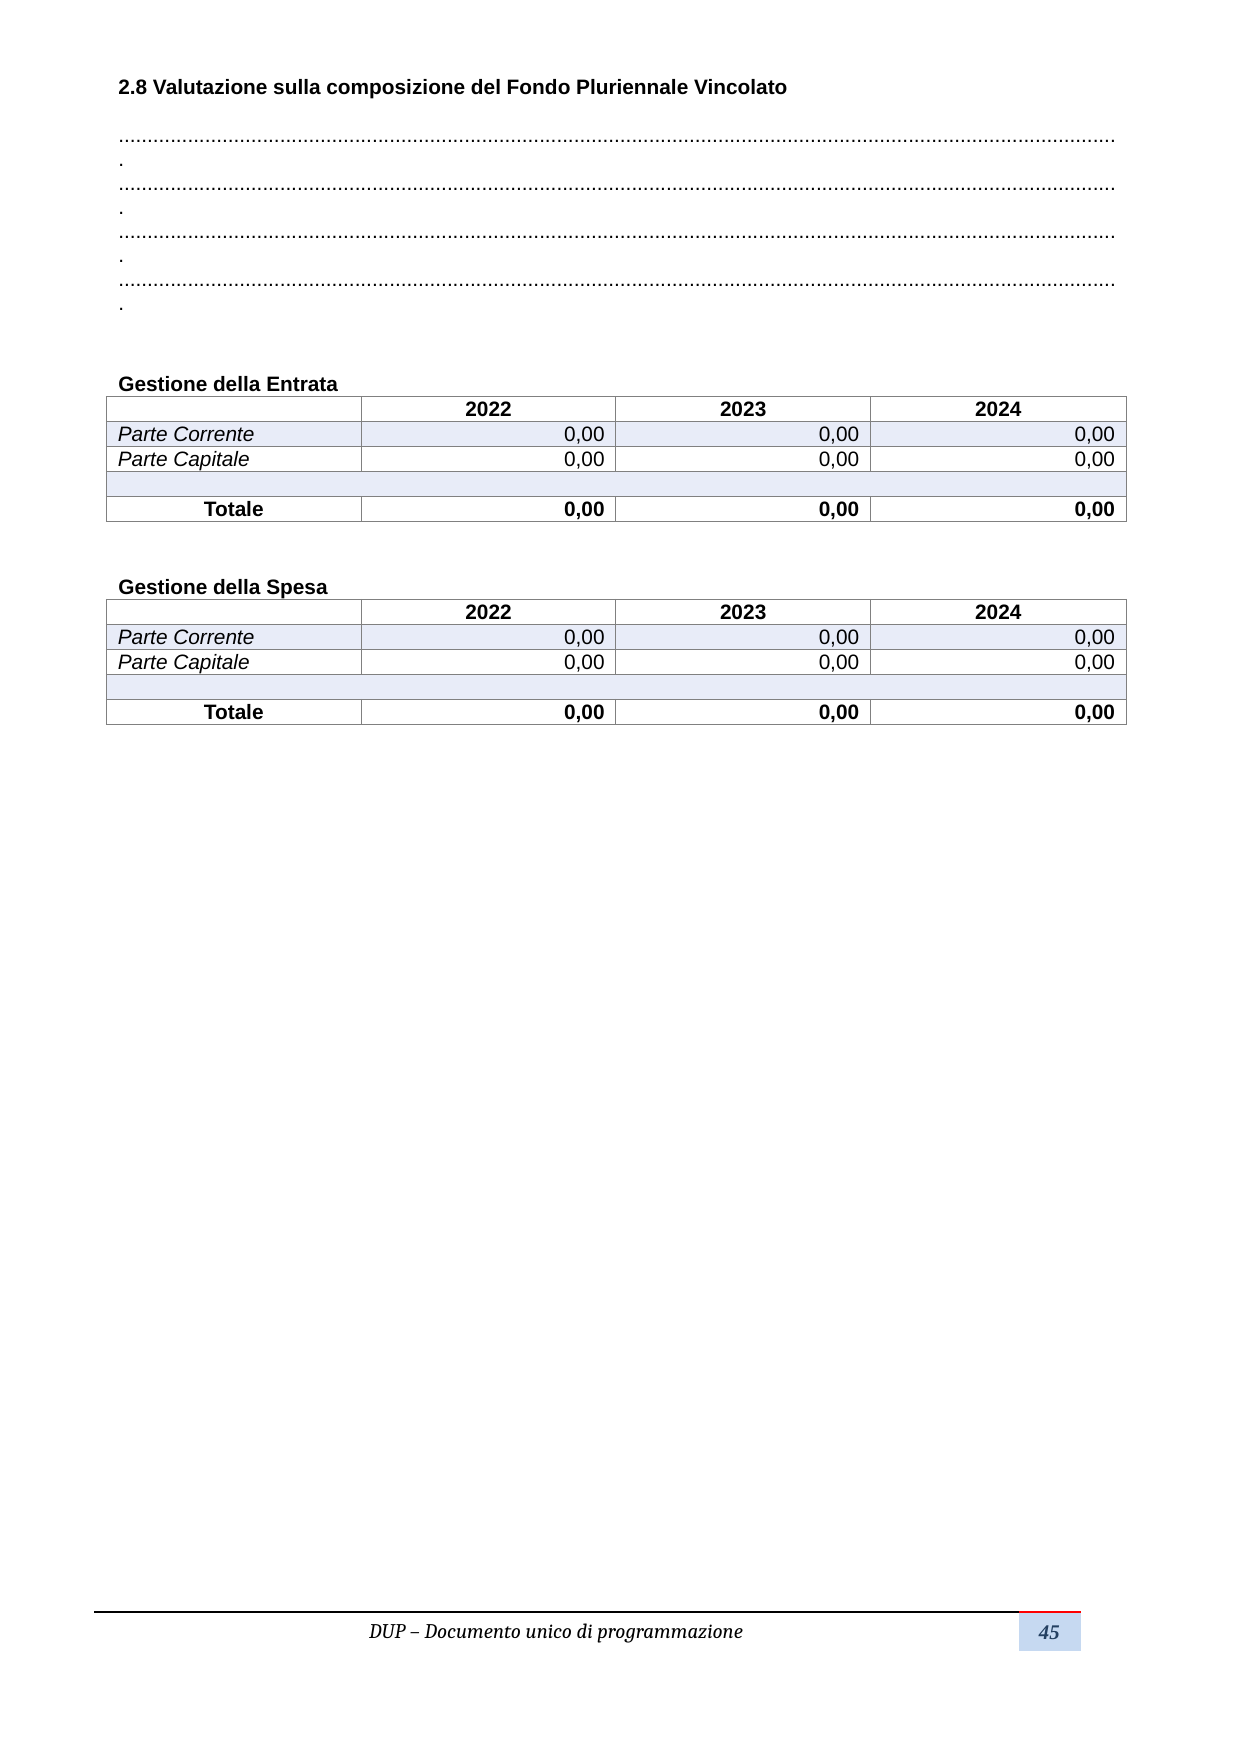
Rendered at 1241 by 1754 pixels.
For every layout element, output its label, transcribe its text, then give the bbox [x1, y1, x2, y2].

table_cell Parte Corrente [107, 625, 361, 649]
table_cell 0,00 [616, 625, 870, 649]
table_header 2023 [616, 397, 870, 421]
text Gestione della Entrata [118, 372, 1122, 396]
table_cell 0,00 [871, 497, 1126, 521]
table_cell [107, 675, 1126, 699]
table_header 2022 [362, 397, 615, 421]
table_cell 0,00 [362, 700, 615, 724]
table_header 2024 [871, 600, 1126, 624]
text Gestione della Spesa [118, 575, 1122, 599]
table_cell Totale [107, 497, 361, 521]
table_header 2024 [871, 397, 1126, 421]
table_cell 0,00 [616, 422, 870, 446]
table_cell 0,00 [362, 625, 615, 649]
table_cell Parte Corrente [107, 422, 361, 446]
table_cell 0,00 [362, 650, 615, 674]
text .............................................................................................................................................................................. [118, 219, 1122, 267]
table_header [107, 397, 361, 421]
table_cell 0,00 [871, 625, 1126, 649]
text 2.8 Valutazione sulla composizione del Fondo Pluriennale Vincolato [118, 75, 1122, 99]
table_cell 0,00 [871, 700, 1126, 724]
text .............................................................................................................................................................................. [118, 171, 1122, 219]
text .............................................................................................................................................................................. [118, 123, 1122, 171]
table_cell 0,00 [871, 422, 1126, 446]
table_cell 0,00 [871, 650, 1126, 674]
table_cell 0,00 [362, 497, 615, 521]
text .............................................................................................................................................................................. [118, 267, 1122, 314]
table_cell Parte Capitale [107, 650, 361, 674]
table_cell 0,00 [616, 700, 870, 724]
table_cell Parte Capitale [107, 447, 361, 471]
table_header [107, 600, 361, 624]
table_cell Totale [107, 700, 361, 724]
table_header 2022 [362, 600, 615, 624]
table_cell 0,00 [616, 447, 870, 471]
table_cell 0,00 [871, 447, 1126, 471]
table_cell 0,00 [616, 497, 870, 521]
table_cell 0,00 [362, 422, 615, 446]
table_cell 0,00 [616, 650, 870, 674]
table_cell [107, 472, 1126, 496]
table_cell 0,00 [362, 447, 615, 471]
table_header 2023 [616, 600, 870, 624]
